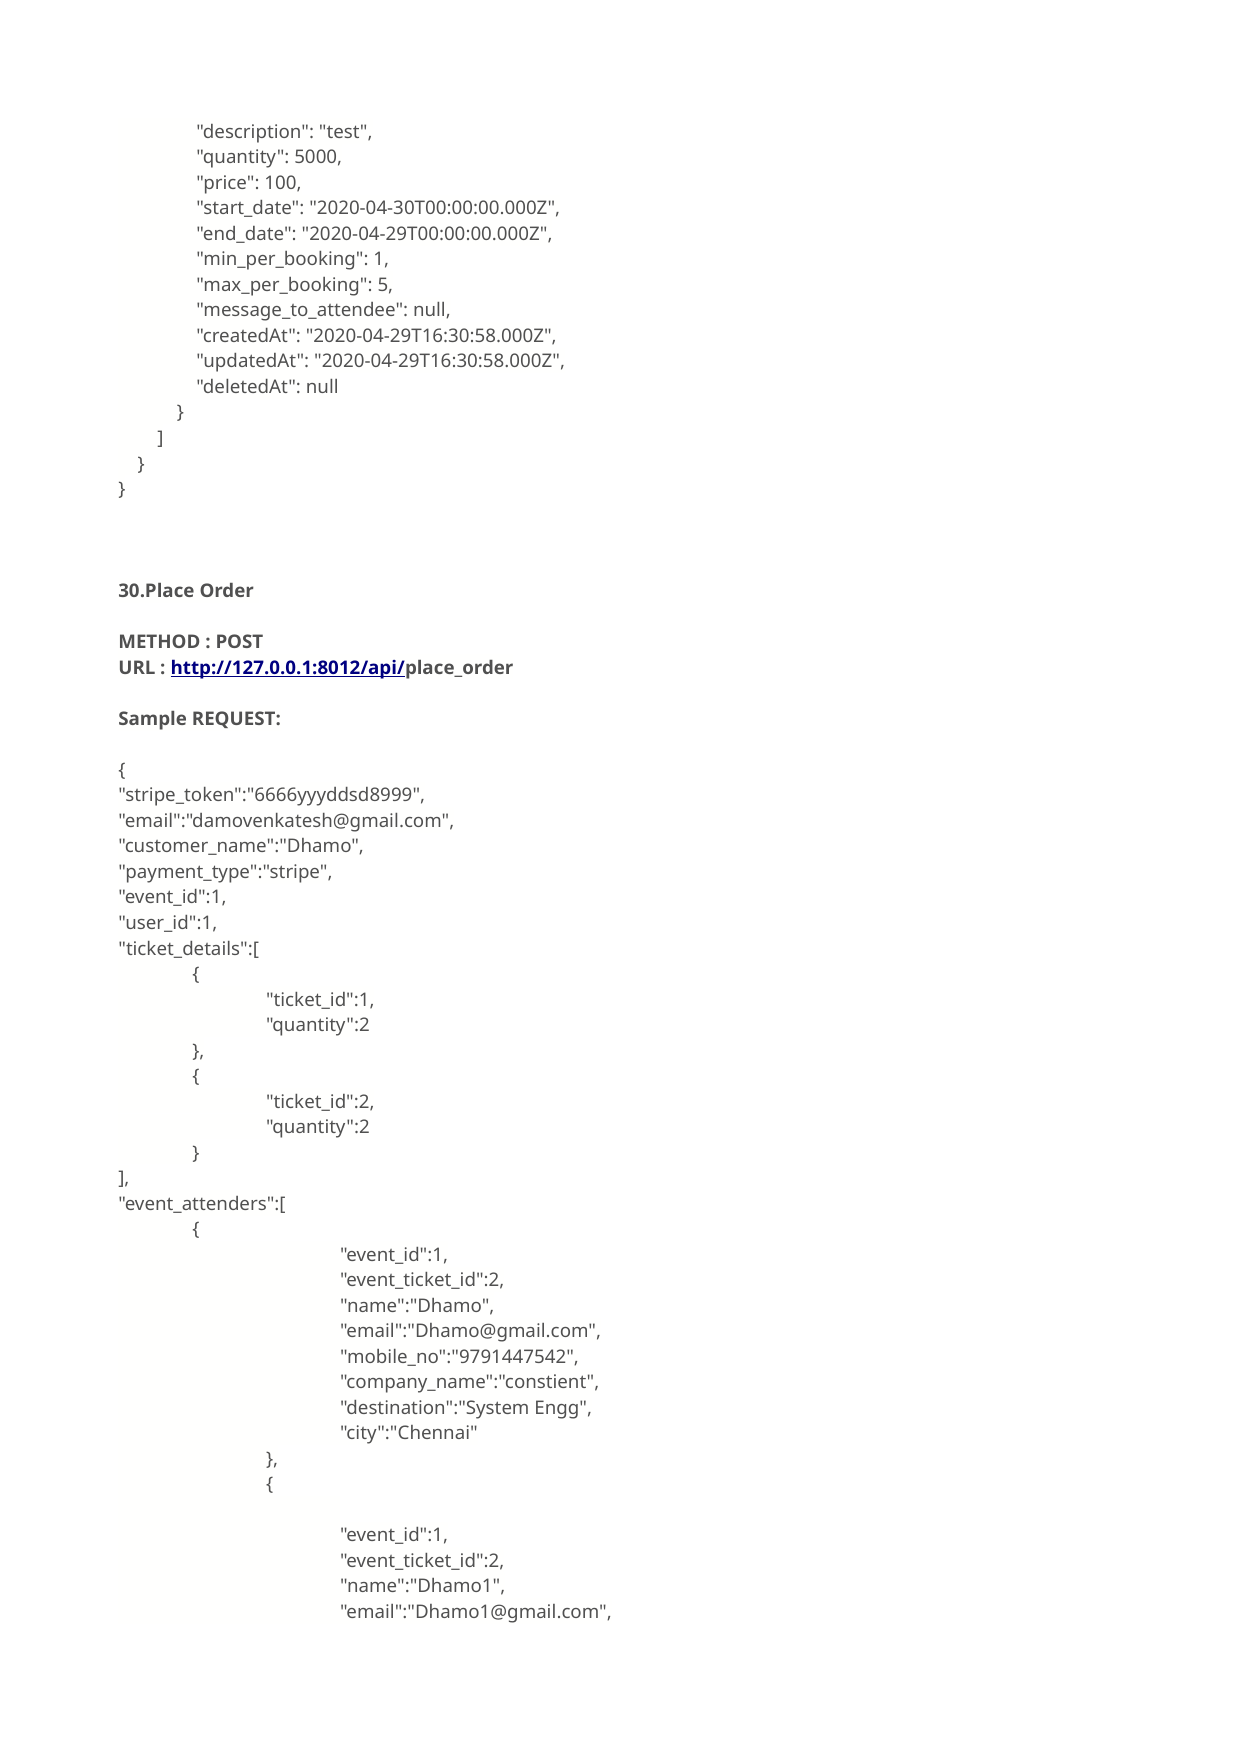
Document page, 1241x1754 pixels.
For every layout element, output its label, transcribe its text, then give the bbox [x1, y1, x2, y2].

text "company_name":"constient", [118, 1369, 1122, 1394]
text "event_id":1, [118, 1522, 1122, 1547]
text "customer_name":"Dhamo", [118, 833, 1122, 858]
text ], [118, 1164, 1122, 1190]
text "message_to_attendee": null, [118, 297, 1122, 322]
text "email":"Dhamo@gmail.com", [118, 1318, 1122, 1343]
text { [118, 756, 1122, 782]
text { [118, 960, 1122, 986]
text "createdAt": "2020-04-29T16:30:58.000Z", [118, 322, 1122, 348]
text "start_date": "2020-04-30T00:00:00.000Z", [118, 195, 1122, 220]
text "price": 100, [118, 169, 1122, 195]
text { [118, 1062, 1122, 1088]
text "name":"Dhamo", [118, 1292, 1122, 1318]
text 30.Place Order [118, 577, 1122, 603]
text "quantity":2 [118, 1011, 1122, 1037]
text "quantity": 5000, [118, 144, 1122, 169]
text "event_ticket_id":2, [118, 1547, 1122, 1573]
text }, [118, 1037, 1122, 1062]
text "email":"Dhamo1@gmail.com", [118, 1598, 1122, 1624]
text "destination":"System Engg", [118, 1394, 1122, 1420]
text "deletedAt": null [118, 373, 1122, 399]
text "user_id":1, [118, 909, 1122, 935]
text Sample REQUEST: [118, 705, 1122, 731]
text "description": "test", [118, 118, 1122, 144]
text ] [118, 424, 1122, 450]
text "min_per_booking": 1, [118, 246, 1122, 271]
text "mobile_no":"9791447542", [118, 1343, 1122, 1369]
text URL : http://127.0.0.1:8012/api/place_order [118, 654, 1122, 679]
text "city":"Chennai" [118, 1420, 1122, 1445]
text "email":"damovenkatesh@gmail.com", [118, 807, 1122, 833]
text "updatedAt": "2020-04-29T16:30:58.000Z", [118, 348, 1122, 373]
text { [118, 1471, 1122, 1496]
text } [118, 475, 1122, 501]
text "name":"Dhamo1", [118, 1573, 1122, 1598]
text "end_date": "2020-04-29T00:00:00.000Z", [118, 220, 1122, 246]
text "stripe_token":"6666yyyddsd8999", [118, 782, 1122, 807]
text "max_per_booking": 5, [118, 271, 1122, 297]
text } [118, 399, 1122, 424]
text } [118, 1139, 1122, 1164]
text METHOD : POST [118, 628, 1122, 654]
text "ticket_id":1, [118, 986, 1122, 1011]
text "event_id":1, [118, 884, 1122, 909]
text "event_attenders":[ [118, 1190, 1122, 1216]
text } [118, 450, 1122, 475]
text "quantity":2 [118, 1113, 1122, 1139]
text { [118, 1216, 1122, 1241]
text "ticket_details":[ [118, 935, 1122, 960]
text "event_id":1, [118, 1241, 1122, 1267]
text }, [118, 1445, 1122, 1471]
text "ticket_id":2, [118, 1088, 1122, 1113]
text "payment_type":"stripe", [118, 858, 1122, 884]
text "event_ticket_id":2, [118, 1267, 1122, 1292]
